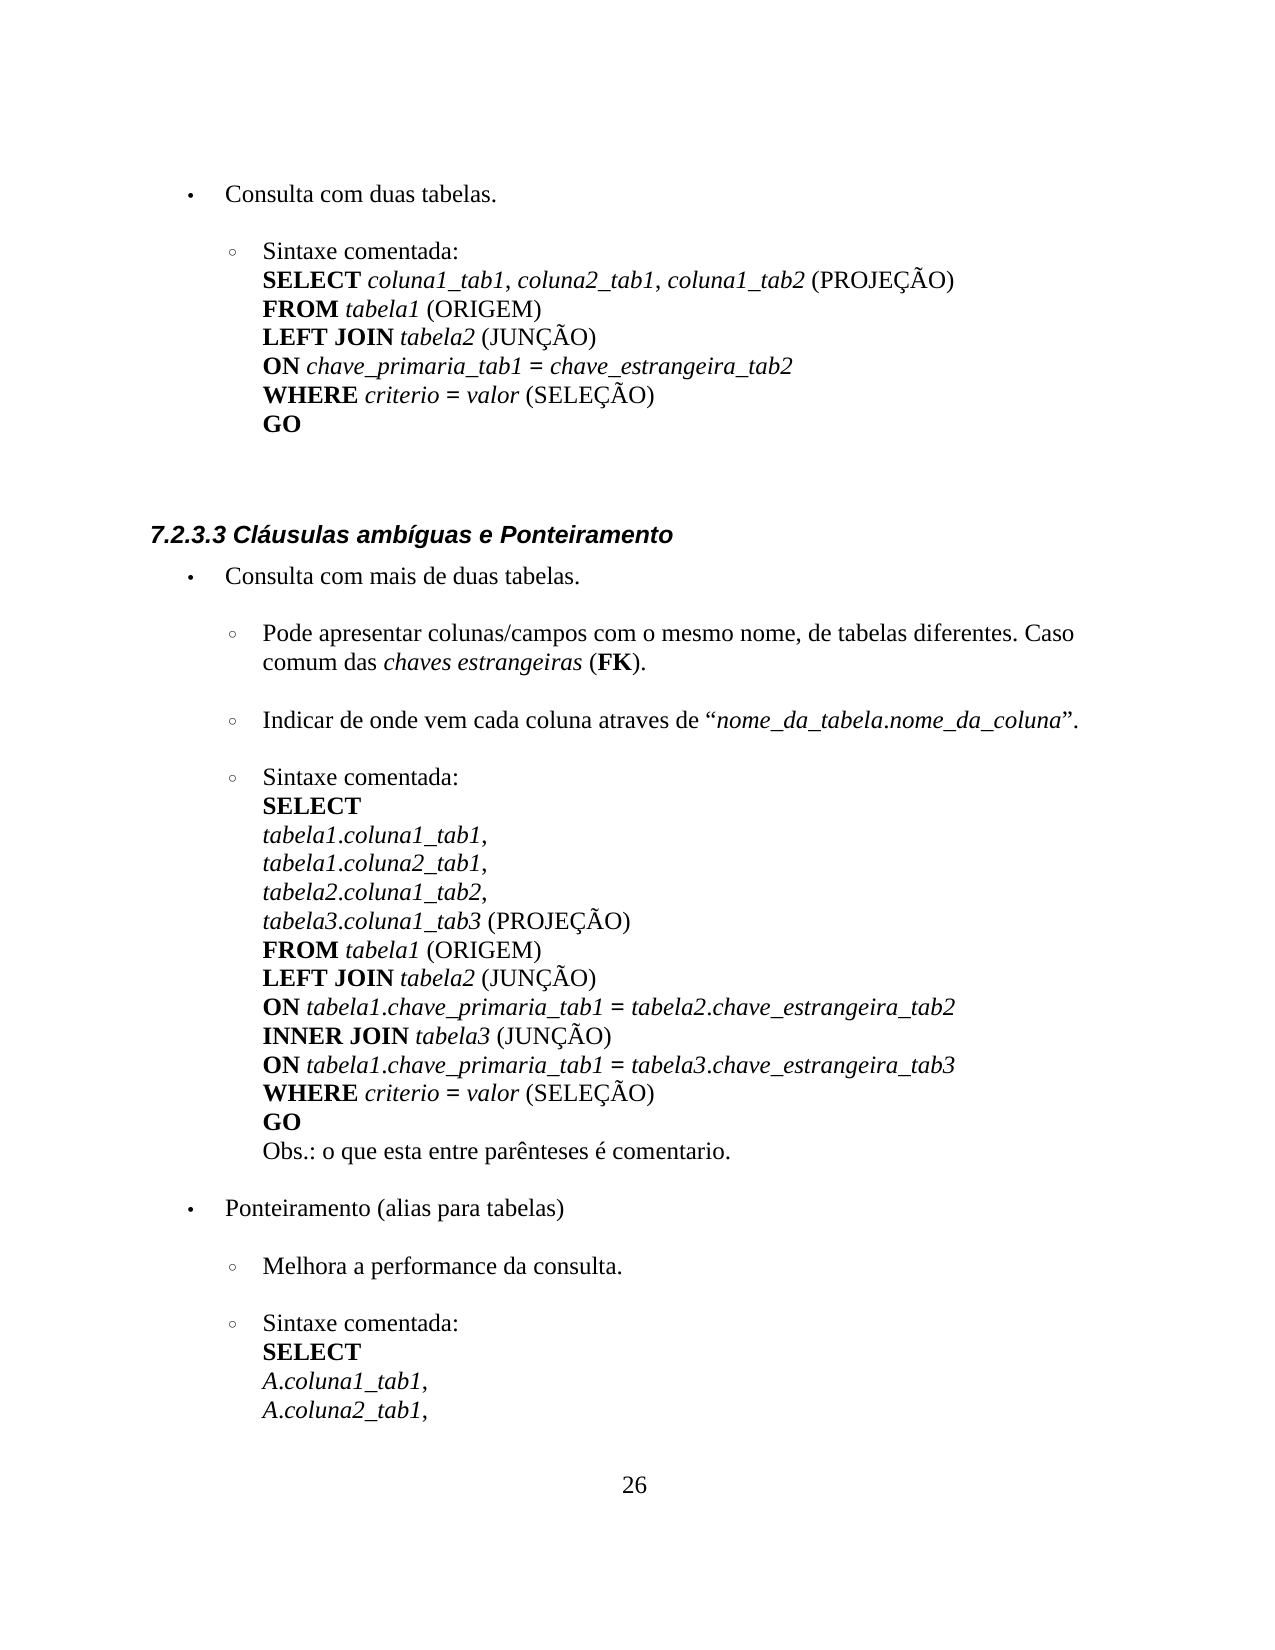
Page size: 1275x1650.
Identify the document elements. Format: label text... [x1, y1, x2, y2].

list Indicar de onde vem cada coluna atraves de “nome_da_tabela.nome_da_coluna”. [225, 705, 1125, 762]
subtitle 7.2.3.3 Cláusulas ambíguas e Ponteiramento [150, 520, 1125, 548]
list [225, 150, 1125, 179]
list Consulta com mais de duas tabelas. [187, 561, 1125, 618]
list Melhora a performance da consulta. [225, 1251, 1125, 1308]
list Sintaxe comentada: SELECT coluna1_tab1, coluna2_tab1, coluna1_tab2 (PROJEÇÃO) FROM tabela1 (ORIGEM) LEFT JOIN tabela2 (JUNÇÃO) ON chave_primaria_tab1 = chave_estrangeira_tab2 WHERE criterio = valor (SELEÇÃO) GO [225, 236, 1125, 466]
list Sintaxe comentada: SELECT A.coluna1_tab1, A.coluna2_tab1, [225, 1308, 1125, 1423]
list Consulta com duas tabelas. [187, 179, 1125, 236]
list Sintaxe comentada: SELECT tabela1.coluna1_tab1, tabela1.coluna2_tab1, tabela2.coluna1_tab2, tabela3.coluna1_tab3 (PROJEÇÃO) FROM tabela1 (ORIGEM) LEFT JOIN tabela2 (JUNÇÃO) ON tabela1.chave_primaria_tab1 = tabela2.chave_estrangeira_tab2 INNER JOIN tabela3 (JUNÇÃO) ON tabela1.chave_primaria_tab1 = tabela3.chave_estrangeira_tab3 WHERE criterio = valor (SELEÇÃO) GO Obs.: o que esta entre parênteses é comentario. [225, 762, 1125, 1193]
list Pode apresentar colunas/campos com o mesmo nome, de tabelas diferentes. Caso comum das chaves estrangeiras (FK). [225, 618, 1125, 705]
list Ponteiramento (alias para tabelas) [187, 1193, 1125, 1251]
